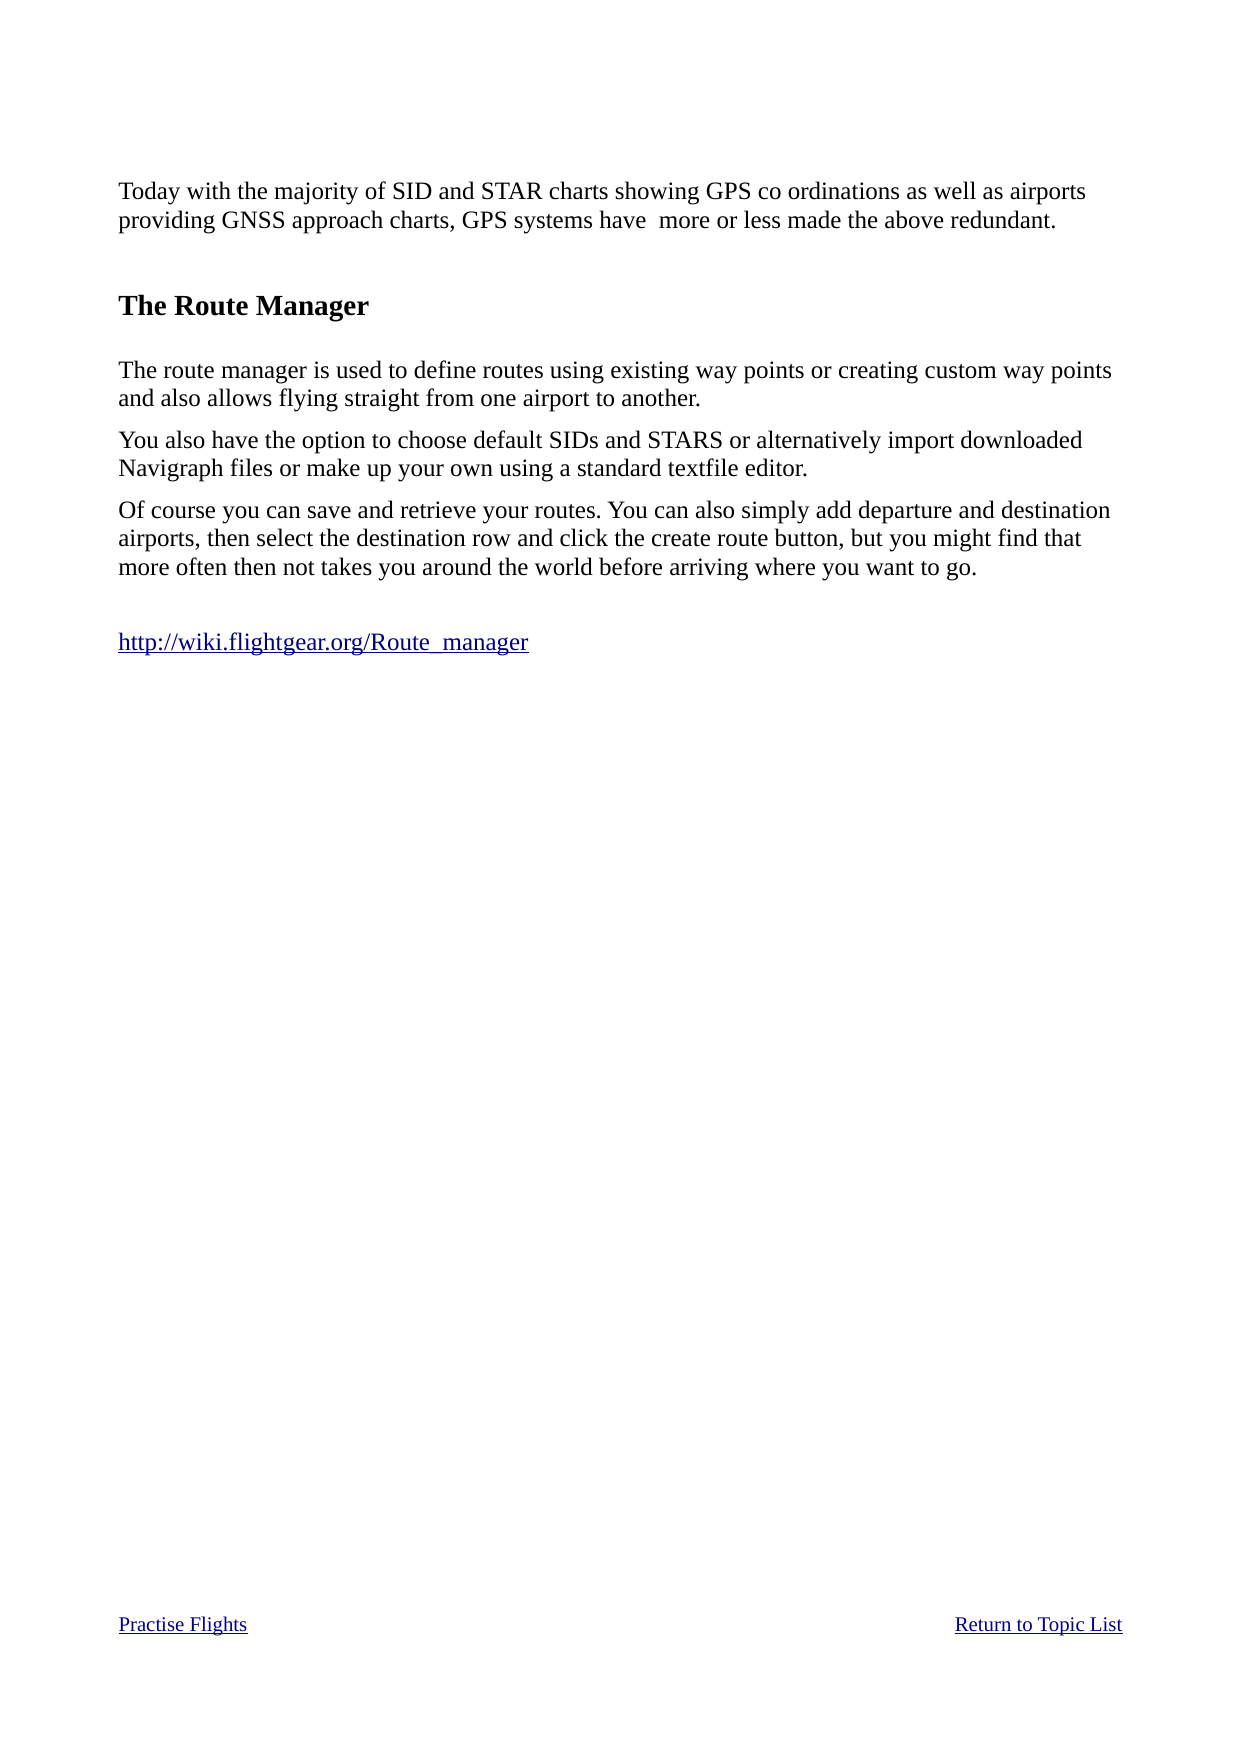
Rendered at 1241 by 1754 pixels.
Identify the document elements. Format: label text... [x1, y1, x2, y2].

text Of course you can save and retrieve your routes. You can also simply add departure and destination airports, then select the destination row and click the create route button, but you might find that more often then not takes you around the world before arriving where you want to go. [118, 495, 1122, 581]
text The route manager is used to define routes using existing way points or creating custom way points and also allows flying straight from one airport to another. [118, 355, 1122, 412]
text You also have the option to choose default SIDs and STARS or alternatively import downloaded Navigraph files or make up your own using a standard textfile editor. [118, 425, 1122, 482]
text http://wiki.flightgear.org/Route_manager [118, 627, 1122, 656]
text The Route Manager [118, 288, 1122, 321]
text Today with the majority of SID and STAR charts showing GPS co ordinations as well as airports providing GNSS approach charts, GPS systems have more or less made the above redundant. [118, 176, 1122, 234]
